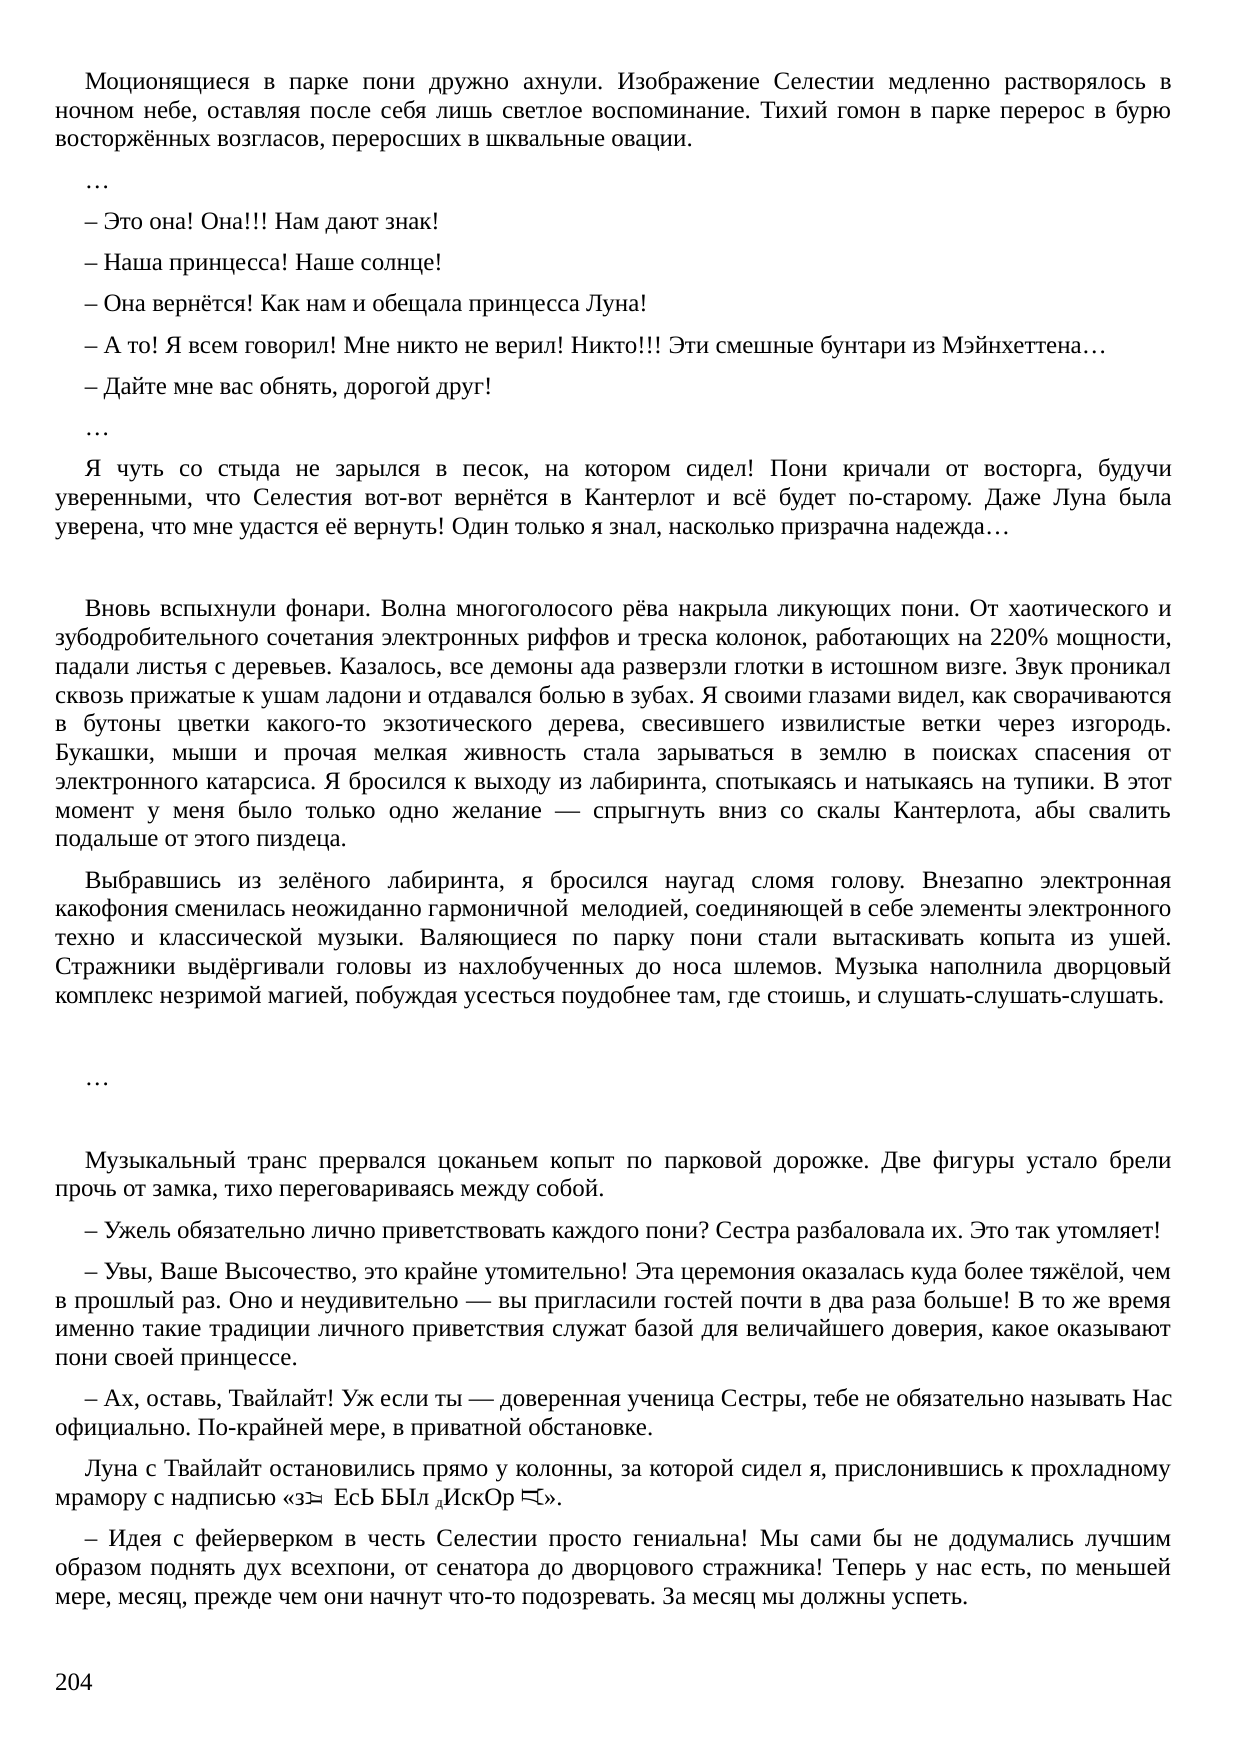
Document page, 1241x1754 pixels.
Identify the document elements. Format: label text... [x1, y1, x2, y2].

text … [55, 1062, 1173, 1091]
text … [55, 412, 1173, 441]
text Музыкальный транс прервался цоканьем копыт по парковой дорожке. Две фигуры устало брели прочь от замка, тихо переговариваясь между собой. [55, 1145, 1173, 1202]
text – А то! Я всем говорил! Мне никто не верил! Никто!!! Эти смешные бунтари из Мэйнхеттена… [55, 330, 1173, 358]
text – Идея с фейерверком в честь Селестии просто гениальна! Мы сами бы не додумались лучшим образом поднять дух всехпони, от сенатора до дворцового стражника! Теперь у нас есть, по меньшей мере, месяц, прежде чем они начнут что-то подозревать. За месяц мы должны успеть. [55, 1523, 1173, 1610]
text Вновь вспыхнули фонари. Волна многоголосого рёва накрыла ликующих пони. От хаотического и зубодробительного сочетания электронных риффов и треска колонок, работающих на 220% мощности, падали листья с деревьев. Казалось, все демоны ада разверзли глотки в истошном визге. Звук проникал сквозь прижатые к ушам ладони и отдавался болью в зубах. Я своими глазами видел, как сворачиваются в бутоны цветки какого-то экзотического дерева, свесившего извилистые ветки через изгородь. Букашки, мыши и прочая мелкая живность стала зарываться в землю в поисках спасения от электронного катарсиса. Я бросился к выходу из лабиринта, спотыкаясь и натыкаясь на тупики. В этот момент у меня было только одно желание — спрыгнуть вниз со скалы Кантерлота, абы свалить подальше от этого пиздеца. [55, 593, 1173, 852]
text Луна с Твайлайт остановились прямо у колонны, за которой сидел я, прислонившись к прохладному мрамору с надписью «здЕсЬ БЫл дИскОрД». [55, 1453, 1173, 1511]
text – Наша принцесса! Наше солнце! [55, 247, 1173, 276]
text … [55, 165, 1173, 193]
text – Ужель обязательно лично приветствовать каждого пони? Сестра разбаловала их. Это так утомляет! [55, 1215, 1173, 1243]
text – Увы, Ваше Высочество, это крайне утомительно! Эта церемония оказалась куда более тяжёлой, чем в прошлый раз. Оно и неудивительно — вы пригласили гостей почти в два раза больше! В то же время именно такие традиции личного приветствия служат базой для величайшего доверия, какое оказывают пони своей принцессе. [55, 1256, 1173, 1371]
text Моционящиеся в парке пони дружно ахнули. Изображение Селестии медленно растворялось в ночном небе, оставляя после себя лишь светлое воспоминание. Тихий гомон в парке перерос в бурю восторжённых возгласов, переросших в шквальные овации. [55, 66, 1173, 152]
text – Ах, оставь, Твайлайт! Уж если ты — доверенная ученица Сестры, тебе не обязательно называть Нас официально. По-крайней мере, в приватной обстановке. [55, 1383, 1173, 1441]
text – Она вернётся! Как нам и обещала принцесса Луна! [55, 288, 1173, 317]
text – Это она! Она!!! Нам дают знак! [55, 206, 1173, 235]
text – Дайте мне вас обнять, дорогой друг! [55, 371, 1173, 400]
text Я чуть со стыда не зарылся в песок, на котором сидел! Пони кричали от восторга, будучи уверенными, что Селестия вот-вот вернётся в Кантерлот и всё будет по-старому. Даже Луна была уверена, что мне удастся её вернуть! Один только я знал, насколько призрачна надежда… [55, 453, 1173, 540]
text Выбравшись из зелёного лабиринта, я бросился наугад сломя голову. Внезапно электронная какофония сменилась неожиданно гармоничной мелодией, соединяющей в себе элементы электронного техно и классической музыки. Валяющиеся по парку пони стали вытаскивать копыта из ушей. Стражники выдёргивали головы из нахлобученных до носа шлемов. Музыка наполнила дворцовый комплекс незримой магией, побуждая усесться поудобнее там, где стоишь, и слушать-слушать-слушать. [55, 865, 1173, 1008]
